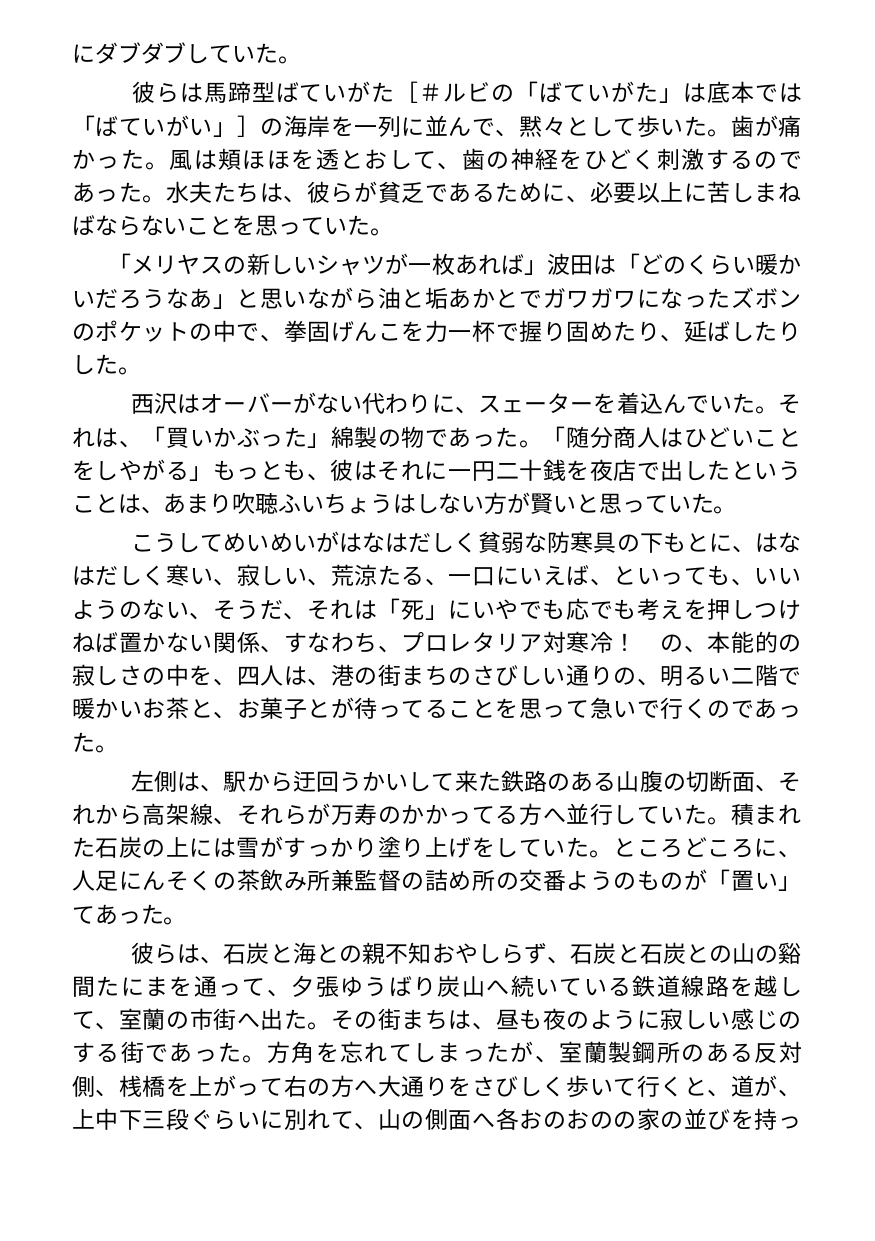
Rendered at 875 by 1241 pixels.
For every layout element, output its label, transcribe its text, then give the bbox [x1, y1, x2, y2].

text こうしてめいめいがはなはだしく貧弱な防寒具の下もとに、はなはだしく寒い、寂しい、荒涼たる、一口にいえば、といっても、いいようのない、そうだ、それは「死」にいやでも応でも考えを押しつけねば置かない関係、すなわち、プロレタリア対寒冷！ の、本能的の寂しさの中を、四人は、港の街まちのさびしい通りの、明るい二階で暖かいお茶と、お菓子とが待ってることを思って急いで行くのであった。 [72, 525, 802, 758]
text 彼らは、石炭と海との親不知おやしらず、石炭と石炭との山の谿間たにまを通って、夕張ゆうばり炭山へ続いている鉄道線路を越して、室蘭の市街へ出た。その街まちは、昼も夜のように寂しい感じのする街であった。方角を忘れてしまったが、室蘭製鋼所のある反対側、桟橋を上がって右の方へ大通りをさびしく歩いて行くと、道が、上中下三段ぐらいに別れて、山の側面へ各おのおのの家の並びを持っ [72, 936, 802, 1135]
text 西沢はオーバーがない代わりに、スェーターを着込んでいた。それは、「買いかぶった」綿製の物であった。「随分商人はひどいことをしやがる」もっとも、彼はそれに一円二十銭を夜店で出したということは、あまり吹聴ふいちょうはしない方が賢いと思っていた。 [72, 386, 802, 519]
text 「メリヤスの新しいシャツが一枚あれば」波田は「どのくらい暖かいだろうなあ」と思いながら油と垢あかとでガワガワになったズボンのポケットの中で、拳固げんこを力一杯で握り固めたり、延ばしたりした。 [72, 247, 802, 380]
text 左側は、駅から迂回うかいして来た鉄路のある山腹の切断面、それから高架線、それらが万寿のかかってる方へ並行していた。積まれた石炭の上には雪がすっかり塗り上げをしていた。ところどころに、人足にんそくの茶飲み所兼監督の詰め所の交番ようのものが「置い」てあった。 [72, 763, 802, 930]
text にダブダブしていた。 [72, 36, 802, 69]
text 彼らは馬蹄型ばていがた［＃ルビの「ばていがた」は底本では「ばていがい」］の海岸を一列に並んで、黙々として歩いた。歯が痛かった。風は頬ほほを透とおして、歯の神経をひどく刺激するのであった。水夫たちは、彼らが貧乏であるために、必要以上に苦しまねばならないことを思っていた。 [72, 75, 802, 241]
